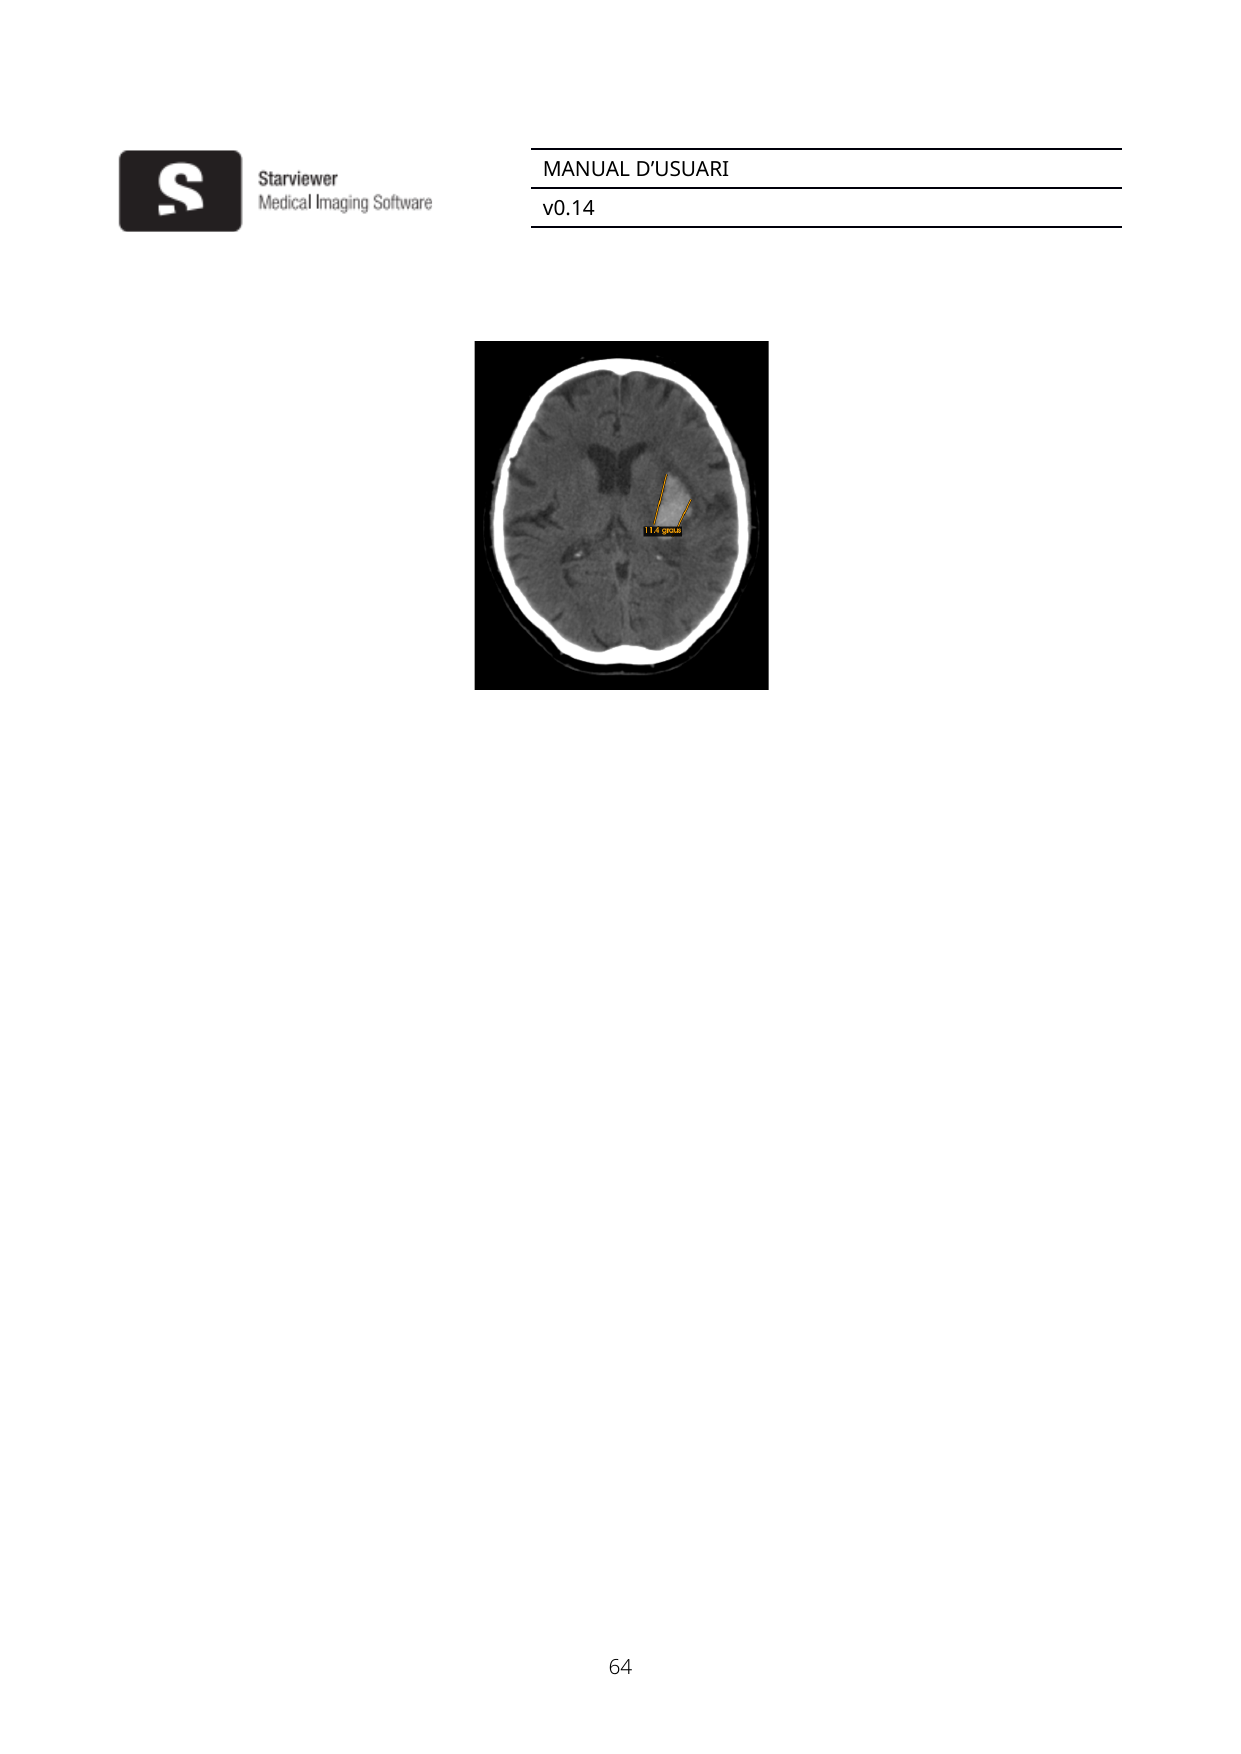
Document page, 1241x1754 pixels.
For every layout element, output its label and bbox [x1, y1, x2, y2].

picture [474, 341, 769, 690]
